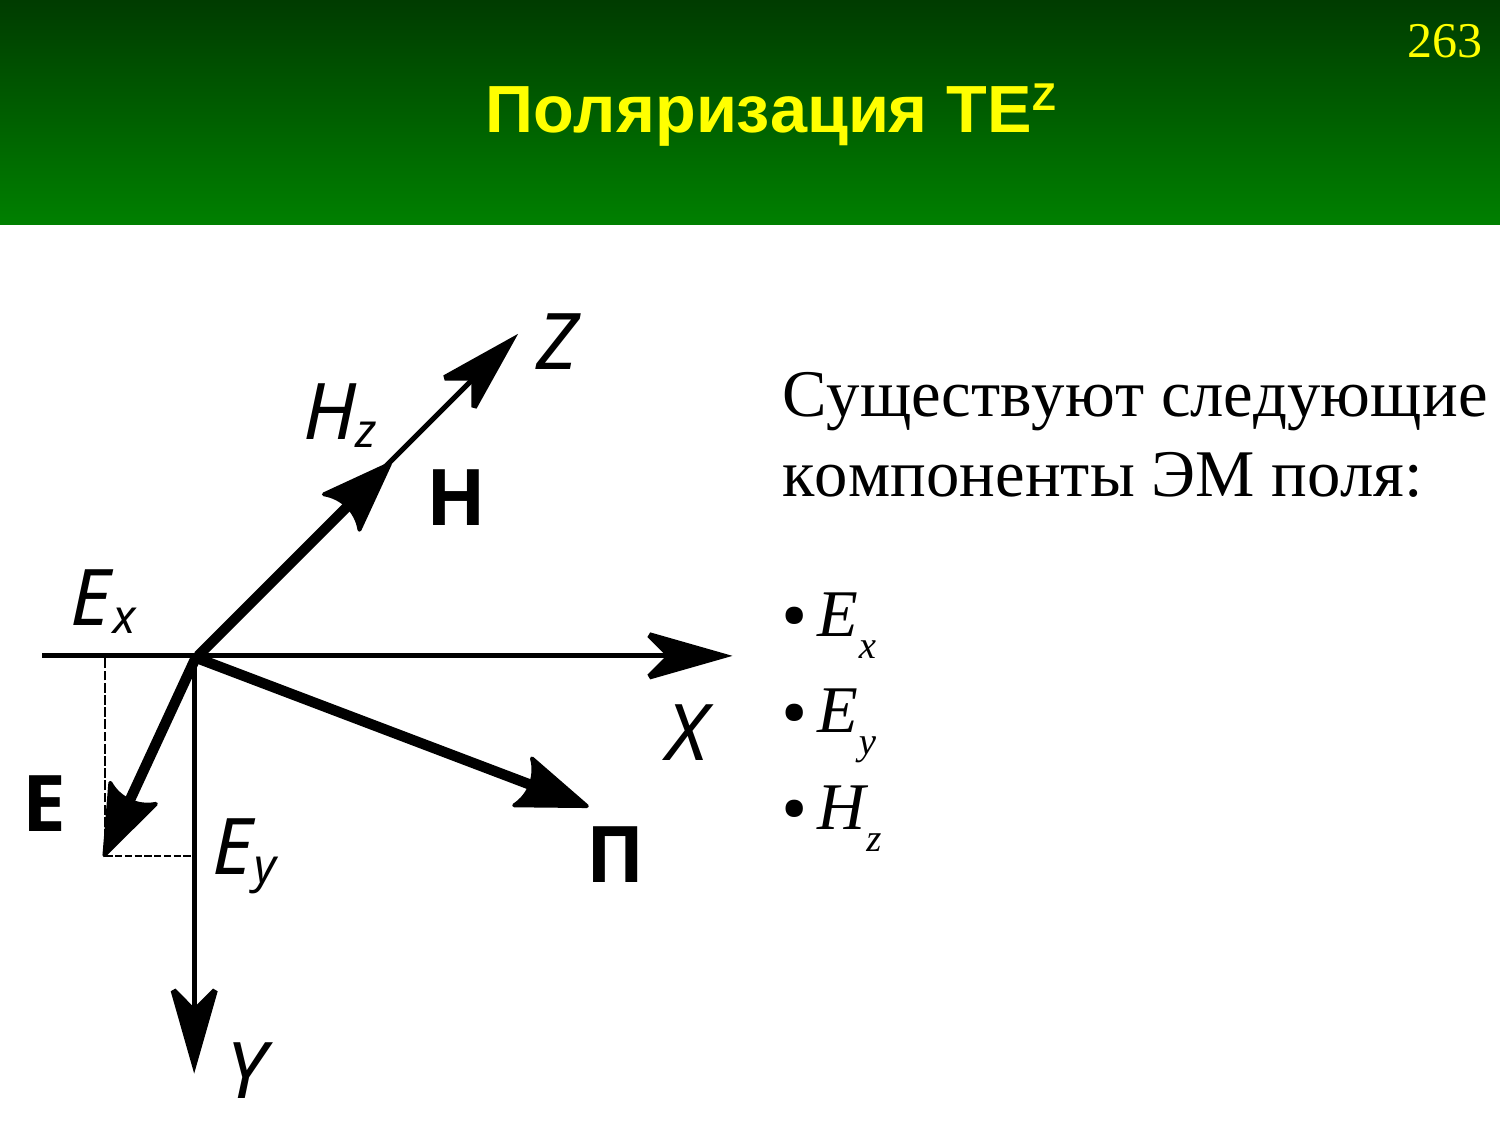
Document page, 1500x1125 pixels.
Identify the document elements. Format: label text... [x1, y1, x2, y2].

text_box Существуют следующие компоненты ЭМ поля: Ex Ey Hz [767, 342, 1500, 867]
title Поляризация TEZ [100, 7, 1441, 204]
picture [29, 312, 733, 1099]
